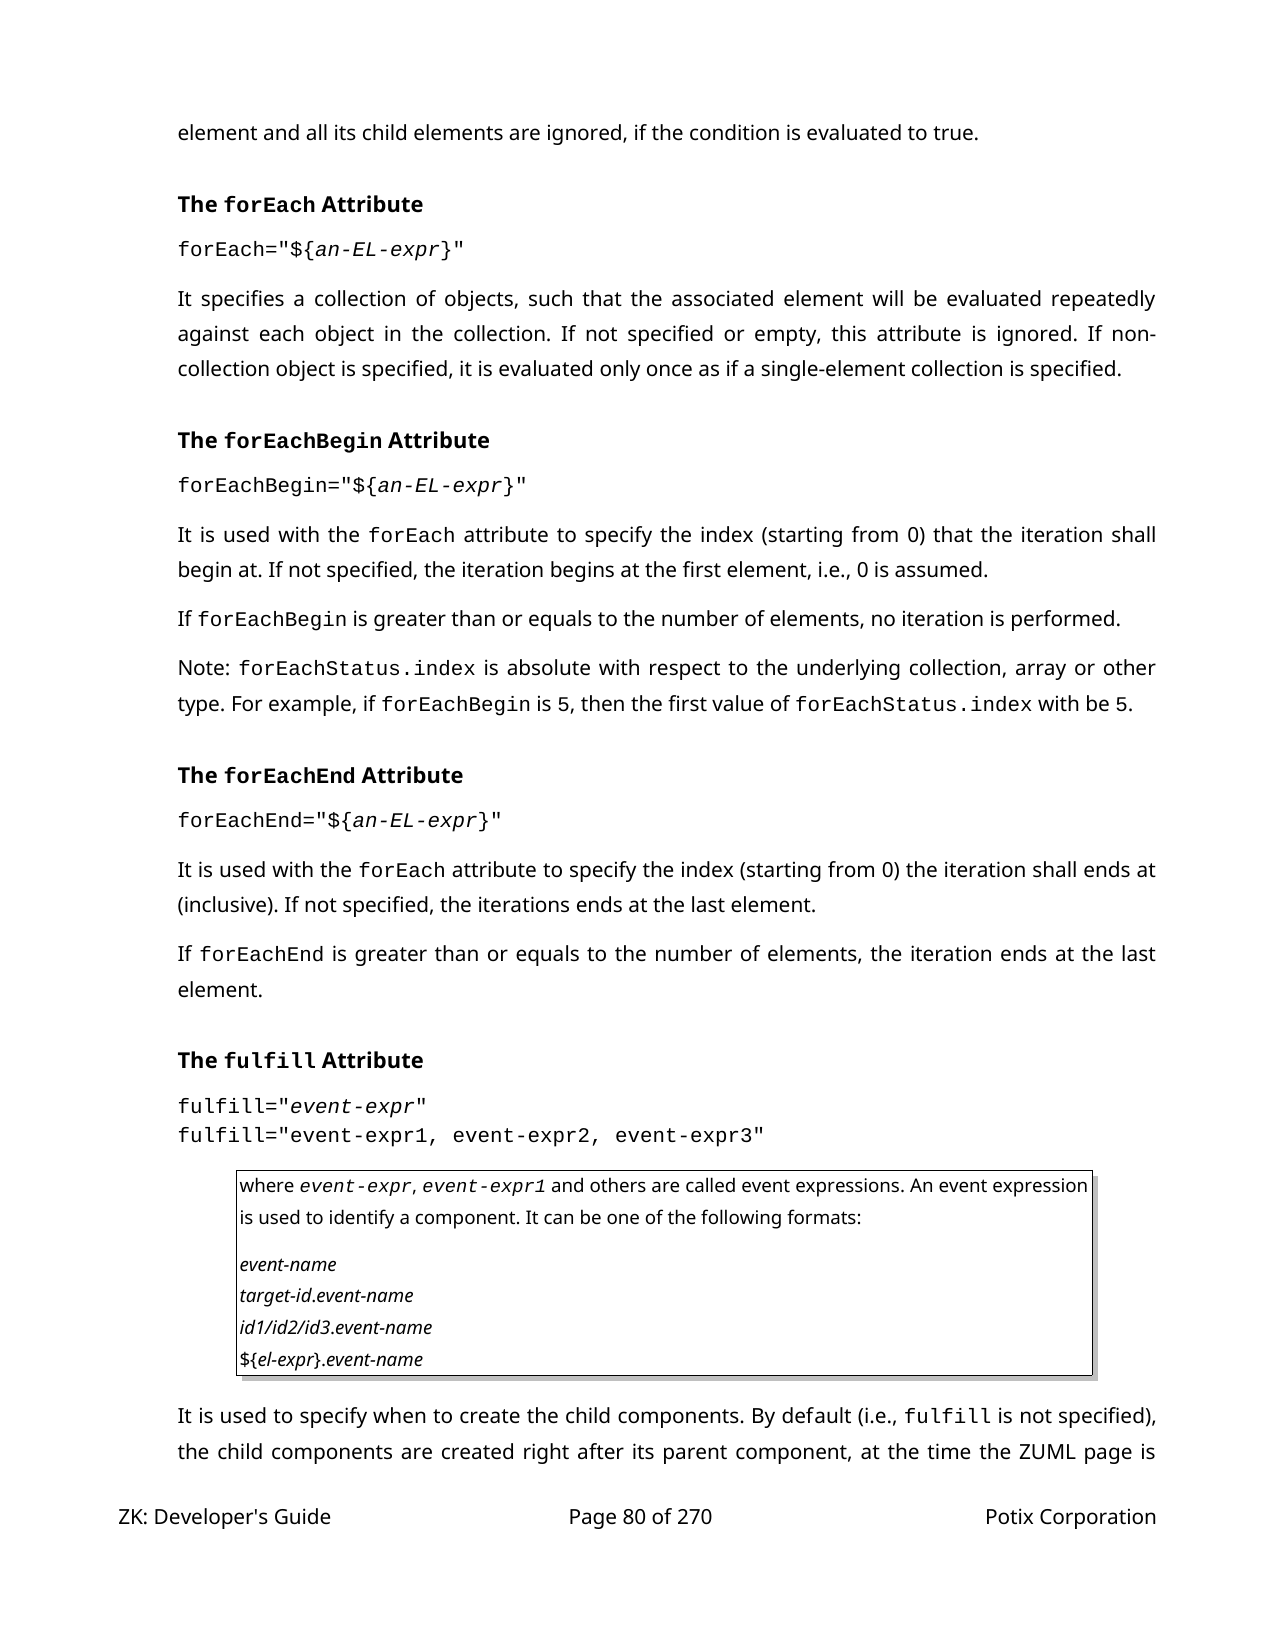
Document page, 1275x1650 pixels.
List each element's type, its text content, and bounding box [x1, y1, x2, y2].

text It is used with the forEach attribute to specify the index (starting from 0) that the iteration shall begin at. If not specified, the iteration begins at the first element, i.e., 0 is assumed. [177, 520, 1157, 583]
subtitle The fulfill Attribute [177, 1045, 1157, 1076]
text If forEachEnd is greater than or equals to the number of elements, the iteration ends at the last element. [177, 939, 1157, 1003]
text forEachEnd="${an-EL-expr}" [177, 811, 1157, 834]
text fulfill="event-expr" fulfill="event-expr1, event-expr2, event-expr3" [177, 1096, 1157, 1149]
text forEach="${an-EL-expr}" [177, 239, 1157, 263]
text where event-expr, event-expr1 and others are called event expressions. An event expression is used to identify a component. It can be one of the following formats: [237, 1171, 1092, 1230]
text element and all its child elements are ignored, if the condition is evaluated to true. [177, 118, 1157, 146]
subtitle The forEachEnd Attribute [177, 760, 1157, 790]
text Note: forEachStatus.index is absolute with respect to the underlying collection, array or other type. For example, if forEachBegin is 5, then the first value of forEachStatus.index with be 5. [177, 653, 1157, 717]
subtitle The forEach Attribute [177, 189, 1157, 219]
text event-name target-id.event-name id1/id2/id3.event-name ${el-expr}.event-name [237, 1248, 1092, 1375]
subtitle The forEachBegin Attribute [177, 425, 1157, 455]
text forEachBegin="${an-EL-expr}" [177, 476, 1157, 499]
text It is used with the forEach attribute to specify the index (starting from 0) the iteration shall ends at (inclusive). If not specified, the iterations ends at the last element. [177, 855, 1157, 918]
text It specifies a collection of objects, such that the associated element will be evaluated repeatedly against each object in the collection. If not specified or empty, this attribute is ignored. If non-collection object is specified, it is evaluated only once as if a single-element collection is specified. [177, 284, 1157, 382]
text It is used to specify when to create the child components. By default (i.e., fulfill is not specified), the child components are created right after its parent component, at the time the ZUML page is [177, 1402, 1157, 1465]
text If forEachBegin is greater than or equals to the number of elements, no iteration is performed. [177, 604, 1157, 633]
